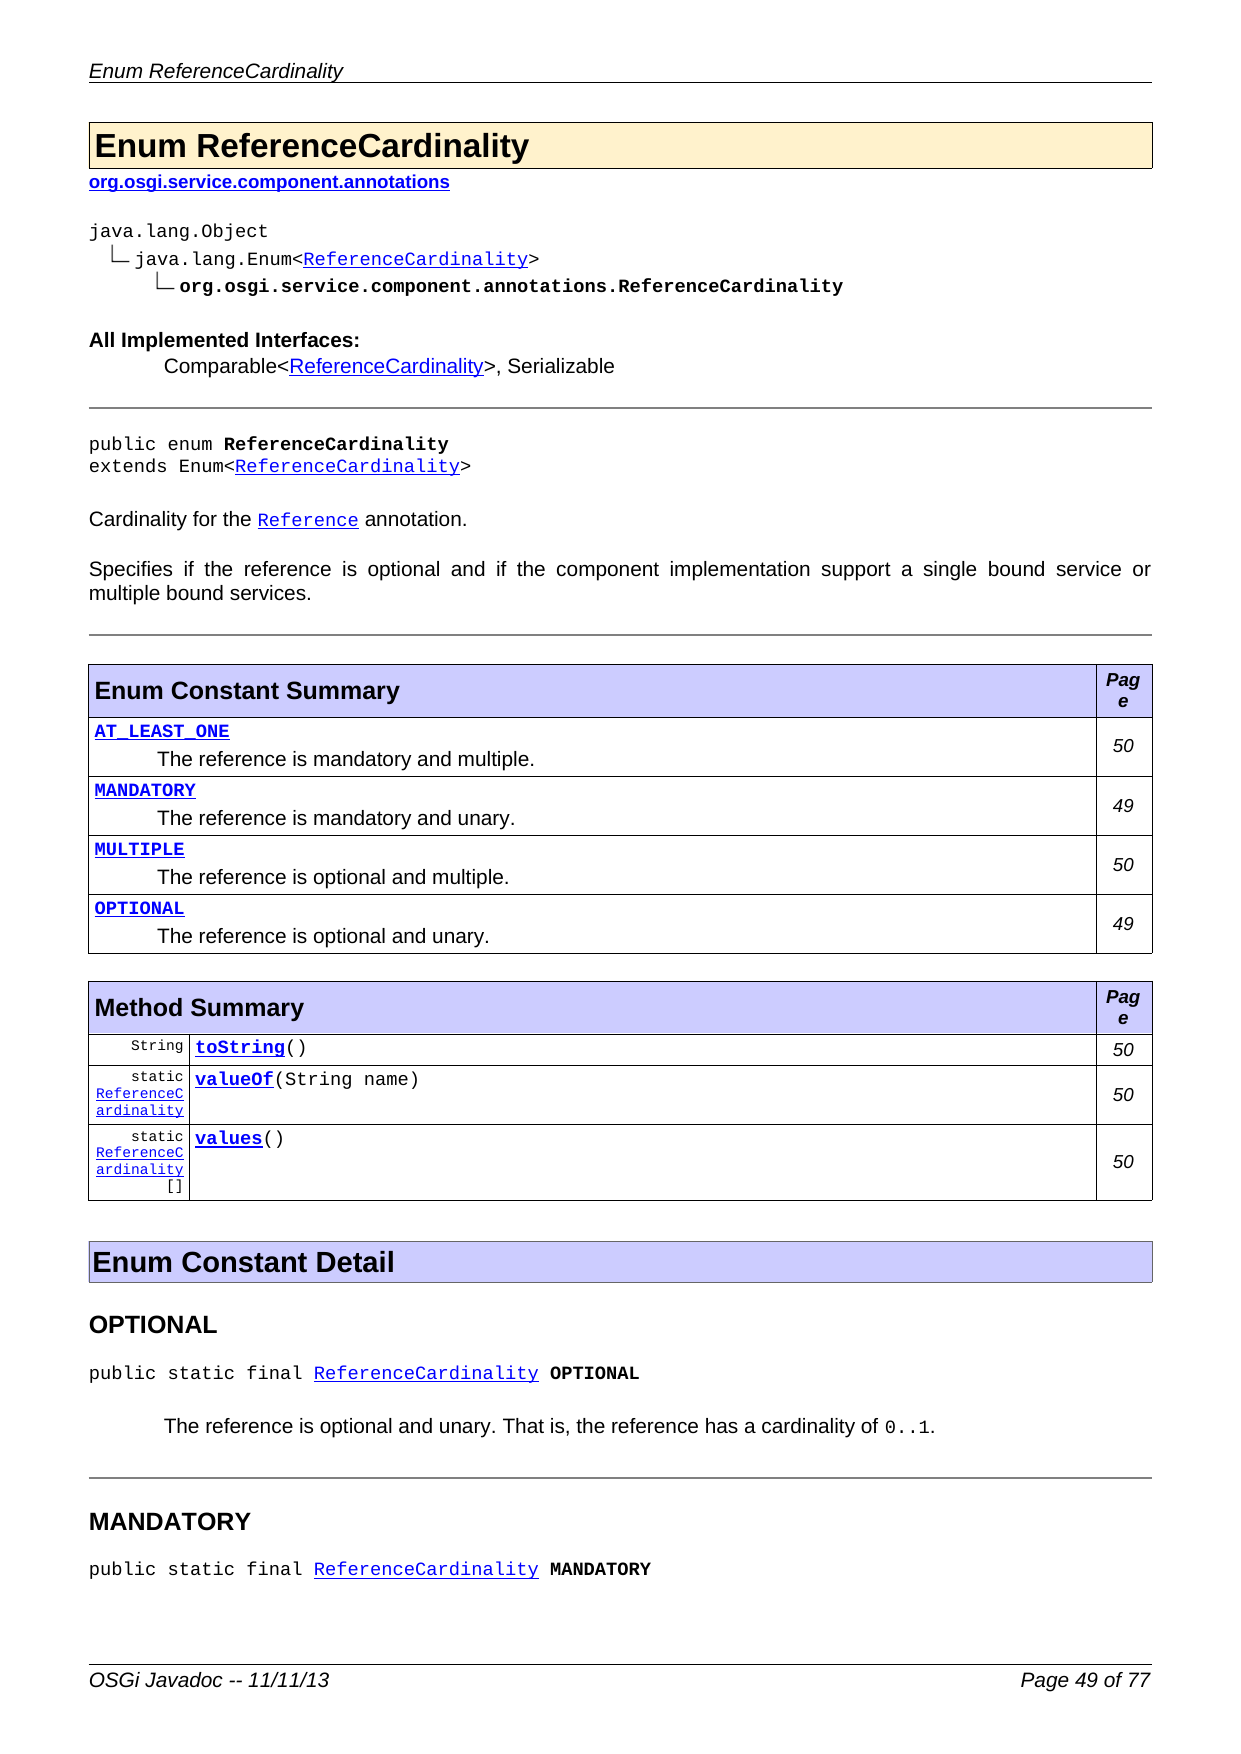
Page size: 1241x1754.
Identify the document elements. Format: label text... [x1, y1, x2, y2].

subtitle OPTIONAL [88, 1311, 1152, 1339]
subtitle Enum Constant Detail [90, 1242, 1152, 1282]
table_header Enum Constant Summary [89, 665, 1096, 717]
text The reference is optional and unary. That is, the reference has a cardinality of 0..1. [163, 1414, 1152, 1439]
table_cell values() [190, 1125, 1096, 1200]
table_cell 49 [1097, 836, 1152, 894]
text java.lang.Enum<ReferenceCardinality> [88, 243, 1152, 271]
text org.osgi.service.component.annotations [88, 171, 1152, 193]
table_cell String [89, 1035, 189, 1065]
text org.osgi.service.component.annotations.ReferenceCardinality [88, 271, 1152, 298]
table_header Page [1097, 665, 1152, 717]
subtitle All Implemented Interfaces: [88, 327, 1152, 351]
table_header Page [1097, 982, 1152, 1033]
text Specifies if the reference is optional and if the component implementation support a single bound service or multiple bound services. [88, 557, 1152, 605]
table_cell static ReferenceCardinality [89, 1066, 189, 1124]
text public enum ReferenceCardinality [88, 435, 1152, 456]
subtitle Enum ReferenceCardinality [90, 123, 1152, 168]
table_header Method Summary [89, 982, 1096, 1033]
table_cell 49 [1097, 718, 1152, 776]
table_cell 49 [1097, 1125, 1152, 1200]
text public static final ReferenceCardinality OPTIONAL [88, 1363, 1152, 1385]
table_cell OPTIONAL The reference is optional and unary. [89, 895, 1096, 953]
table_cell valueOf(String name) [190, 1066, 1096, 1124]
table_cell MULTIPLE The reference is optional and multiple. [89, 836, 1096, 894]
picture [111, 243, 135, 266]
table_cell MANDATORY The reference is mandatory and unary. [89, 777, 1096, 835]
table_cell toString() [190, 1035, 1096, 1065]
text java.lang.Object [88, 222, 1152, 243]
table_cell static ReferenceCardinality[] [89, 1125, 189, 1200]
text Cardinality for the Reference annotation. [88, 507, 1152, 532]
table_cell 48 [1097, 777, 1152, 835]
text extends Enum<ReferenceCardinality> [88, 456, 1152, 478]
table_cell 48 [1097, 895, 1152, 953]
table_cell AT_LEAST_ONE The reference is mandatory and multiple. [89, 718, 1096, 776]
table_cell 49 [1097, 1035, 1152, 1065]
text public static final ReferenceCardinality MANDATORY [88, 1560, 1152, 1581]
table_cell 49 [1097, 1066, 1152, 1124]
text Comparable<ReferenceCardinality>, Serializable [163, 354, 1152, 378]
picture [156, 270, 180, 293]
subtitle MANDATORY [88, 1507, 1152, 1536]
